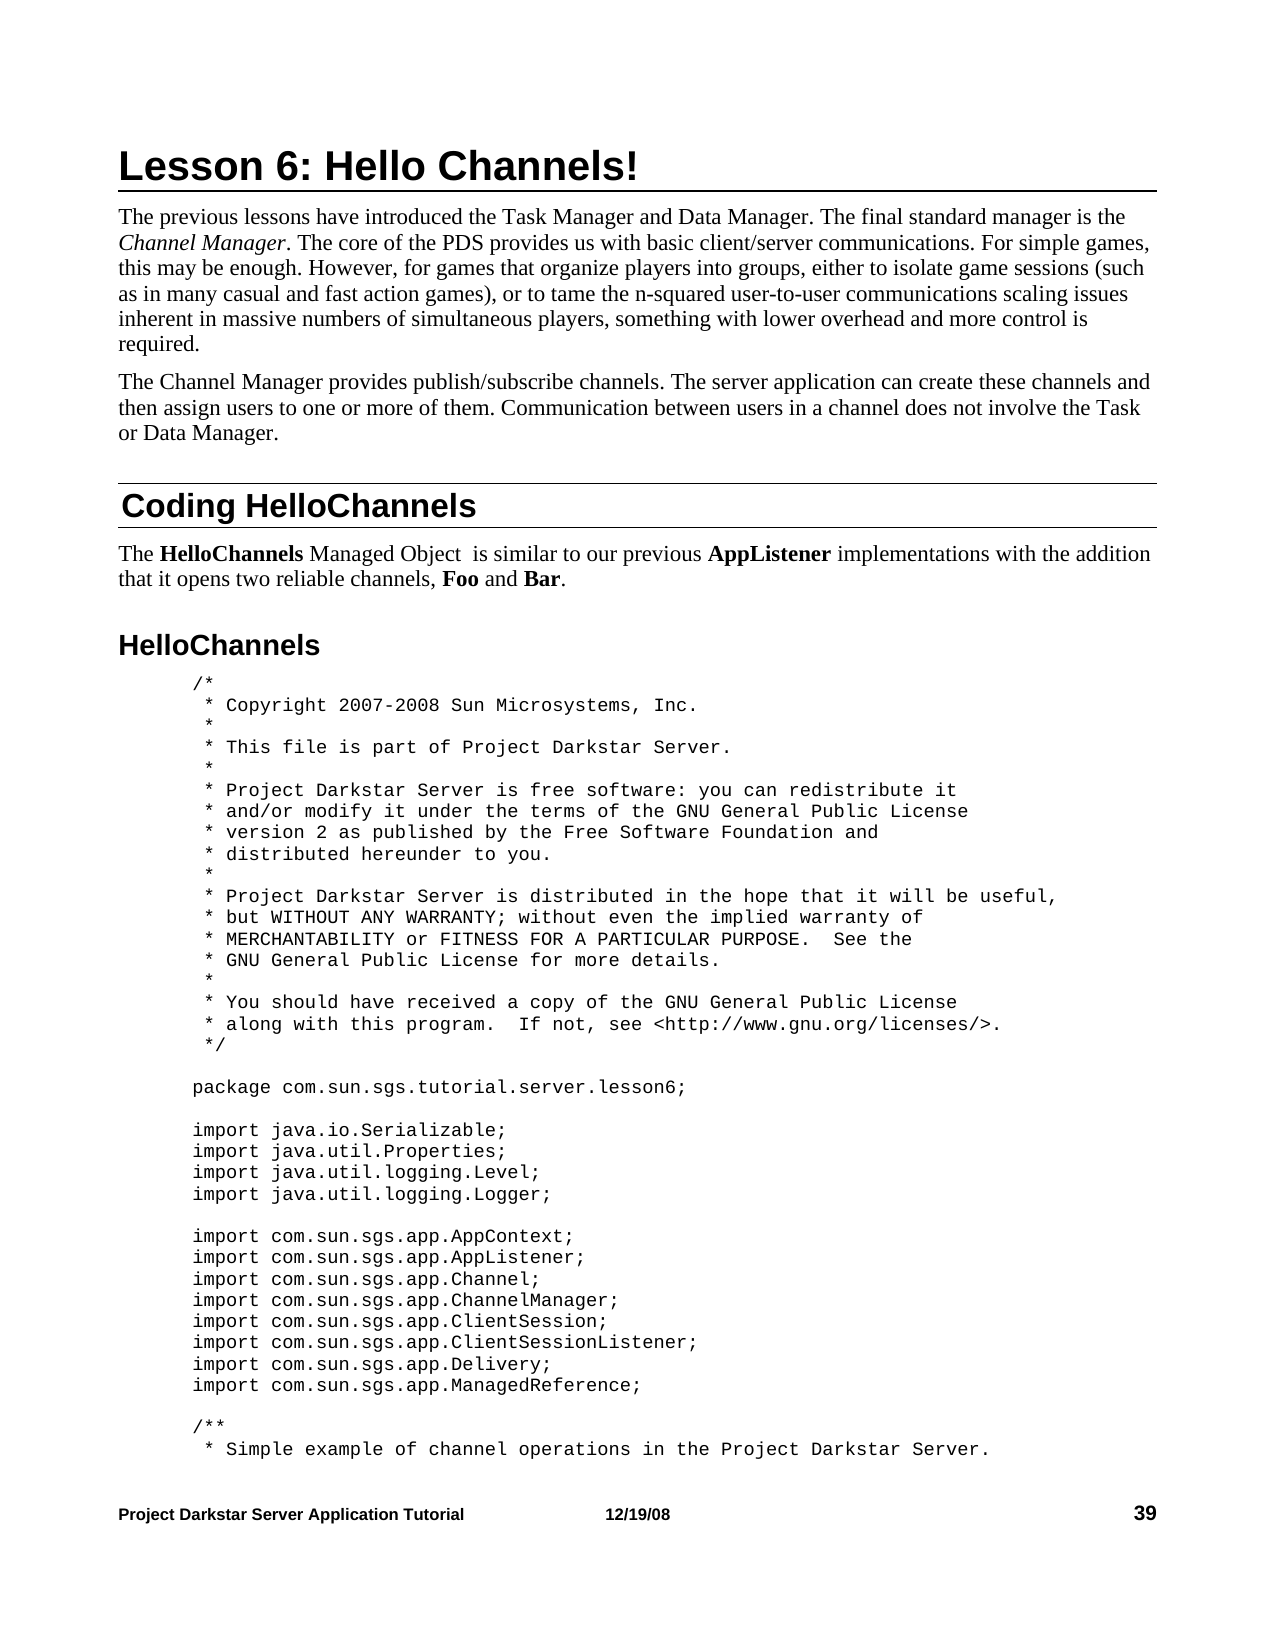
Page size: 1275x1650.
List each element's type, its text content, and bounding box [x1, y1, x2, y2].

text * [192, 717, 1098, 738]
text import com.sun.sgs.app.ClientSession; [192, 1312, 1098, 1333]
text import com.sun.sgs.app.ManagedReference; [192, 1376, 1098, 1397]
text package com.sun.sgs.tutorial.server.lesson6; [192, 1078, 1098, 1099]
text * MERCHANTABILITY or FITNESS FOR A PARTICULAR PURPOSE. See the [192, 929, 1098, 951]
text import com.sun.sgs.app.Delivery; [192, 1354, 1098, 1376]
text * GNU General Public License for more details. [192, 951, 1098, 972]
text * distributed hereunder to you. [192, 844, 1098, 866]
text import java.util.logging.Level; [192, 1163, 1098, 1184]
text import java.io.Serializable; [192, 1121, 1098, 1142]
subtitle HelloChannels [118, 629, 1157, 662]
text * and/or modify it under the terms of the GNU General Public License [192, 802, 1098, 823]
text * along with this program. If not, see <http://www.gnu.org/licenses/>. [192, 1014, 1098, 1036]
text * version 2 as published by the Free Software Foundation and [192, 823, 1098, 844]
text * Copyright 2007-2008 Sun Microsystems, Inc. [192, 696, 1098, 717]
text import com.sun.sgs.app.AppListener; [192, 1248, 1098, 1269]
text The HelloChannels Managed Object is similar to our previous AppListener implementations with the addition that it opens two reliable channels, Foo and Bar. [118, 541, 1157, 592]
text /* [192, 674, 1098, 696]
text * [192, 972, 1098, 993]
subtitle Lesson 6: Hello Channels! [118, 143, 1157, 190]
text * Simple example of channel operations in the Project Darkstar Server. [192, 1439, 1098, 1461]
text * Project Darkstar Server is free software: you can redistribute it [192, 781, 1098, 802]
text import java.util.logging.Logger; [192, 1184, 1098, 1206]
subtitle Coding HelloChannels [118, 484, 1157, 527]
text * Project Darkstar Server is distributed in the hope that it will be useful, [192, 887, 1098, 908]
text * [192, 866, 1098, 887]
text The previous lessons have introduced the Task Manager and Data Manager. The final standard manager is the Channel Manager. The core of the PDS provides us with basic client/server communications. For simple games, this may be enough. However, for games that organize players into groups, either to isolate game sessions (such as in many casual and fast action games), or to tame the n-squared user-to-user communications scaling issues inherent in massive numbers of simultaneous players, something with lower overhead and more control is required. [118, 204, 1157, 357]
text The Channel Manager provides publish/subscribe channels. The server application can create these channels and then assign users to one or more of them. Communication between users in a channel does not involve the Task or Data Manager. [118, 369, 1157, 446]
text import com.sun.sgs.app.ClientSessionListener; [192, 1333, 1098, 1354]
text import java.util.Properties; [192, 1142, 1098, 1163]
text import com.sun.sgs.app.AppContext; [192, 1227, 1098, 1248]
text import com.sun.sgs.app.ChannelManager; [192, 1291, 1098, 1312]
text */ [192, 1036, 1098, 1057]
text * but WITHOUT ANY WARRANTY; without even the implied warranty of [192, 908, 1098, 929]
text * You should have received a copy of the GNU General Public License [192, 993, 1098, 1014]
text * This file is part of Project Darkstar Server. [192, 738, 1098, 759]
text /** [192, 1418, 1098, 1439]
text * [192, 759, 1098, 781]
text import com.sun.sgs.app.Channel; [192, 1269, 1098, 1291]
